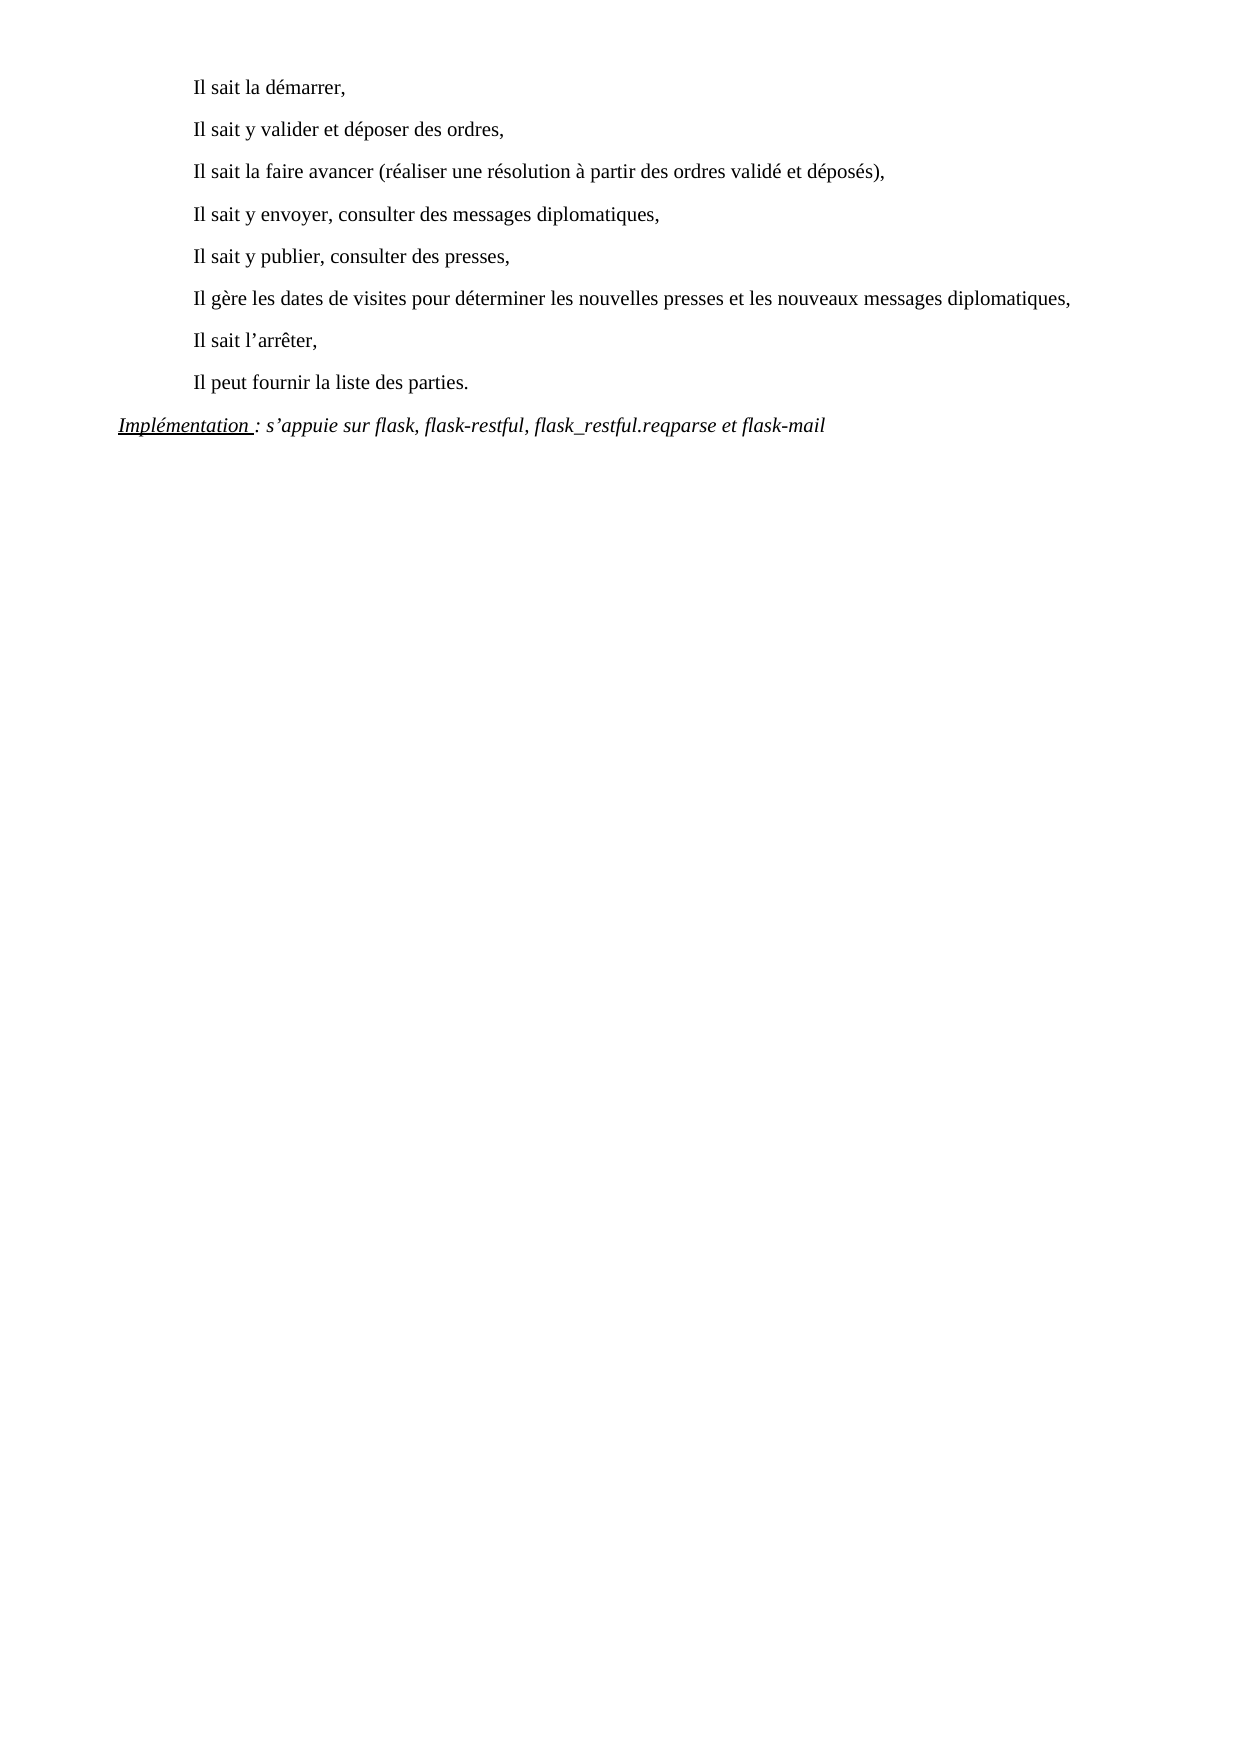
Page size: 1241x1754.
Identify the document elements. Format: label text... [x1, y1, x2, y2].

list Il sait y publier, consulter des presses, [156, 244, 1122, 268]
list Il sait l’arrêter, [156, 328, 1122, 352]
text Implémentation : s’appuie sur flask, flask-restful, flask_restful.reqparse et flask-mail [118, 412, 1122, 437]
list Il sait la démarrer, [156, 75, 1122, 99]
list Il sait la faire avancer (réaliser une résolution à partir des ordres validé et déposés), [156, 159, 1122, 183]
list Il peut fournir la liste des parties. [156, 370, 1122, 394]
list Il sait y envoyer, consulter des messages diplomatiques, [156, 202, 1122, 226]
list Il gère les dates de visites pour déterminer les nouvelles presses et les nouveaux messages diplomatiques, [156, 286, 1122, 310]
list Il sait y valider et déposer des ordres, [156, 117, 1122, 141]
